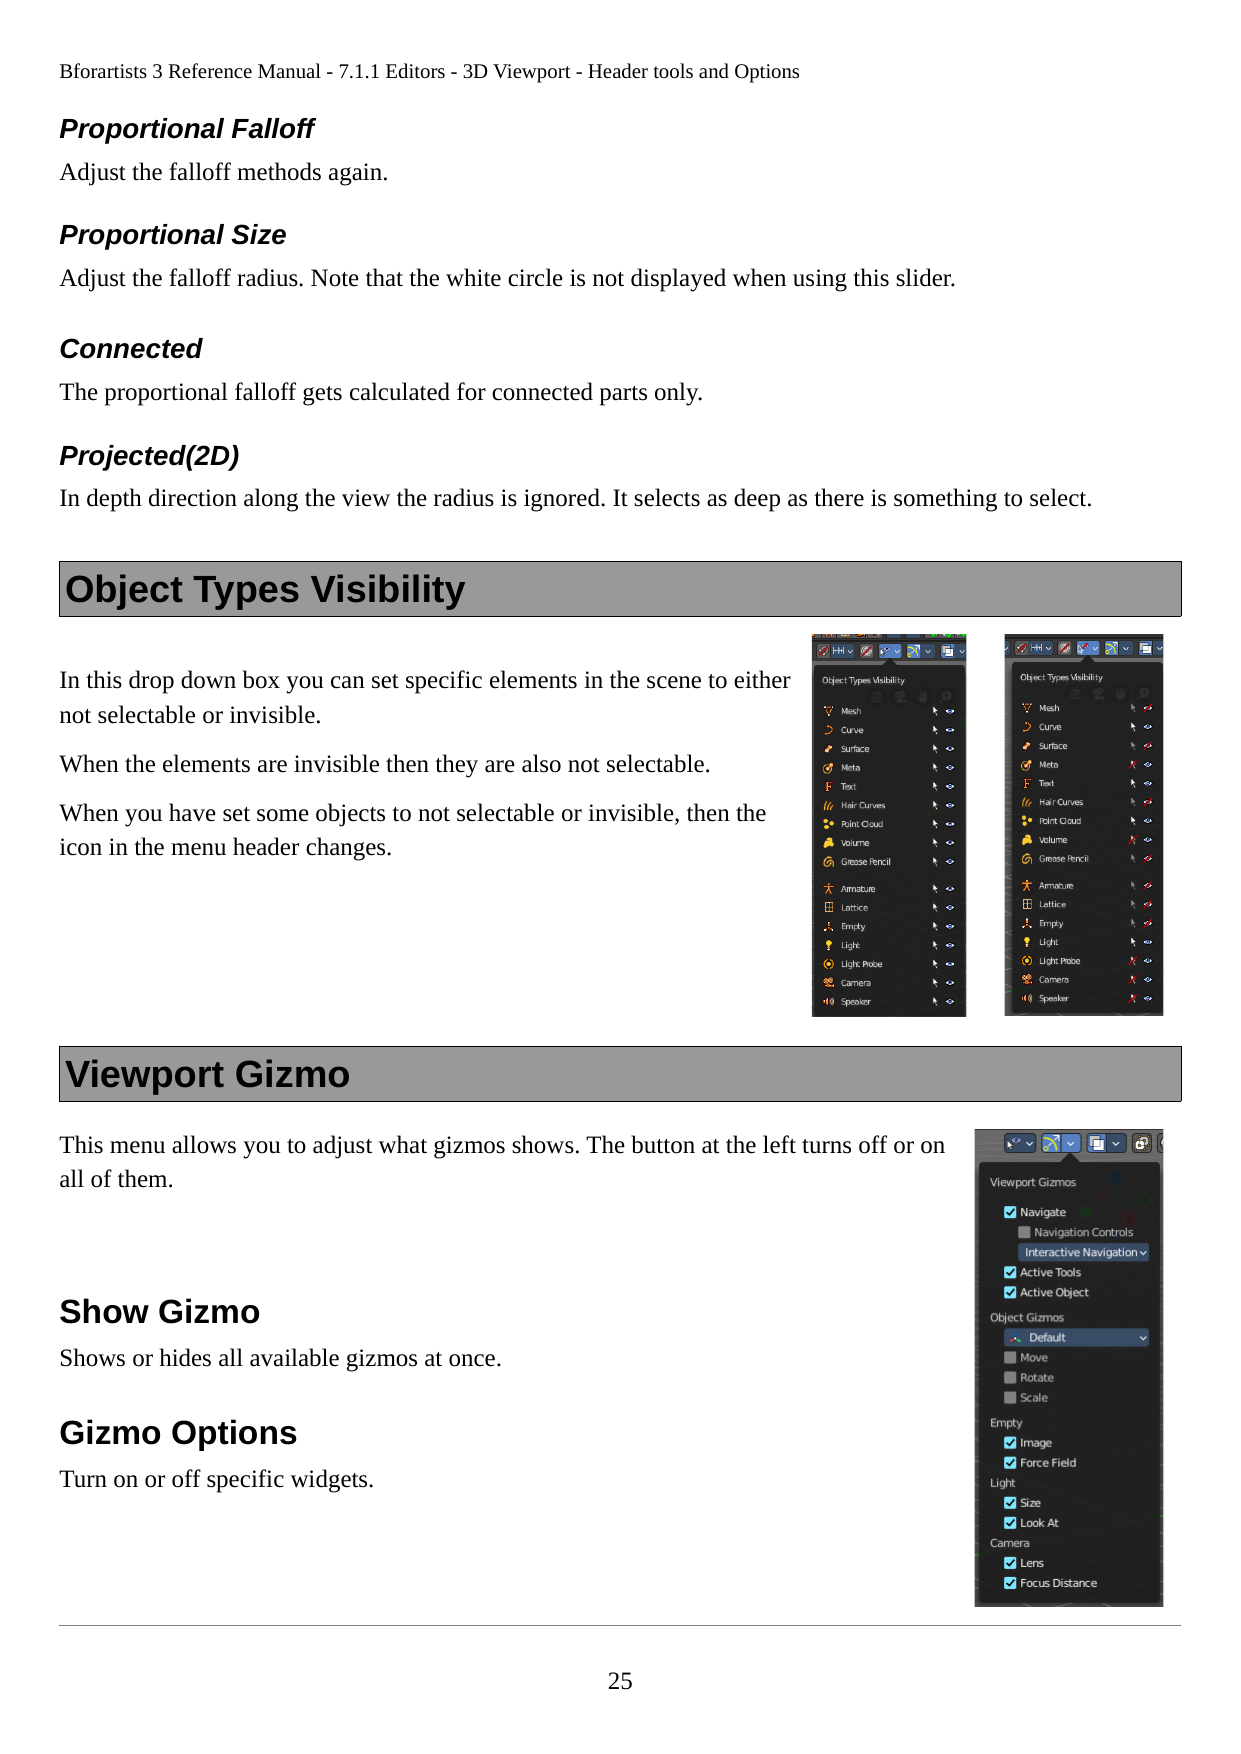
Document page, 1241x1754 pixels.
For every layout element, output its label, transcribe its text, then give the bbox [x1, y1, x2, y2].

picture [811, 634, 967, 1017]
text When the elements are invisible then they are also not selectable. [59, 749, 811, 778]
subtitle Projected(2D) [59, 439, 1181, 471]
subtitle Gizmo Options [59, 1413, 974, 1451]
subtitle [1164, 1413, 1181, 1451]
text [967, 665, 1004, 729]
picture [1004, 634, 1164, 1016]
text Shows or hides all available gizmos at once. [59, 1343, 974, 1371]
subtitle Connected [59, 333, 1181, 365]
text This menu allows you to adjust what gizmos shows. The button at the left turns off or on all of them. [59, 1130, 974, 1193]
subtitle Proportional Falloff [59, 113, 1181, 144]
subtitle Proportional Size [59, 218, 1181, 250]
text Adjust the falloff radius. Note that the white circle is not displayed when using this slider. [59, 263, 1181, 292]
text The proportional falloff gets calculated for connected parts only. [59, 377, 1181, 406]
table_header Viewport Gizmo [60, 1047, 1181, 1101]
subtitle Show Gizmo [59, 1292, 974, 1330]
text [967, 798, 1004, 861]
text In depth direction along the view the radius is ignored. It selects as deep as there is something to select. [59, 483, 1181, 512]
table_header Object Types Visibility [60, 562, 1181, 616]
text In this drop down box you can set specific elements in the scene to either not selectable or invisible. [59, 665, 811, 729]
text Turn on or off specific widgets. [59, 1464, 974, 1492]
text Adjust the falloff methods again. [59, 157, 1181, 186]
subtitle [1164, 1292, 1181, 1330]
picture [974, 1129, 1164, 1607]
text When you have set some objects to not selectable or invisible, then the icon in the menu header changes. [59, 798, 811, 861]
